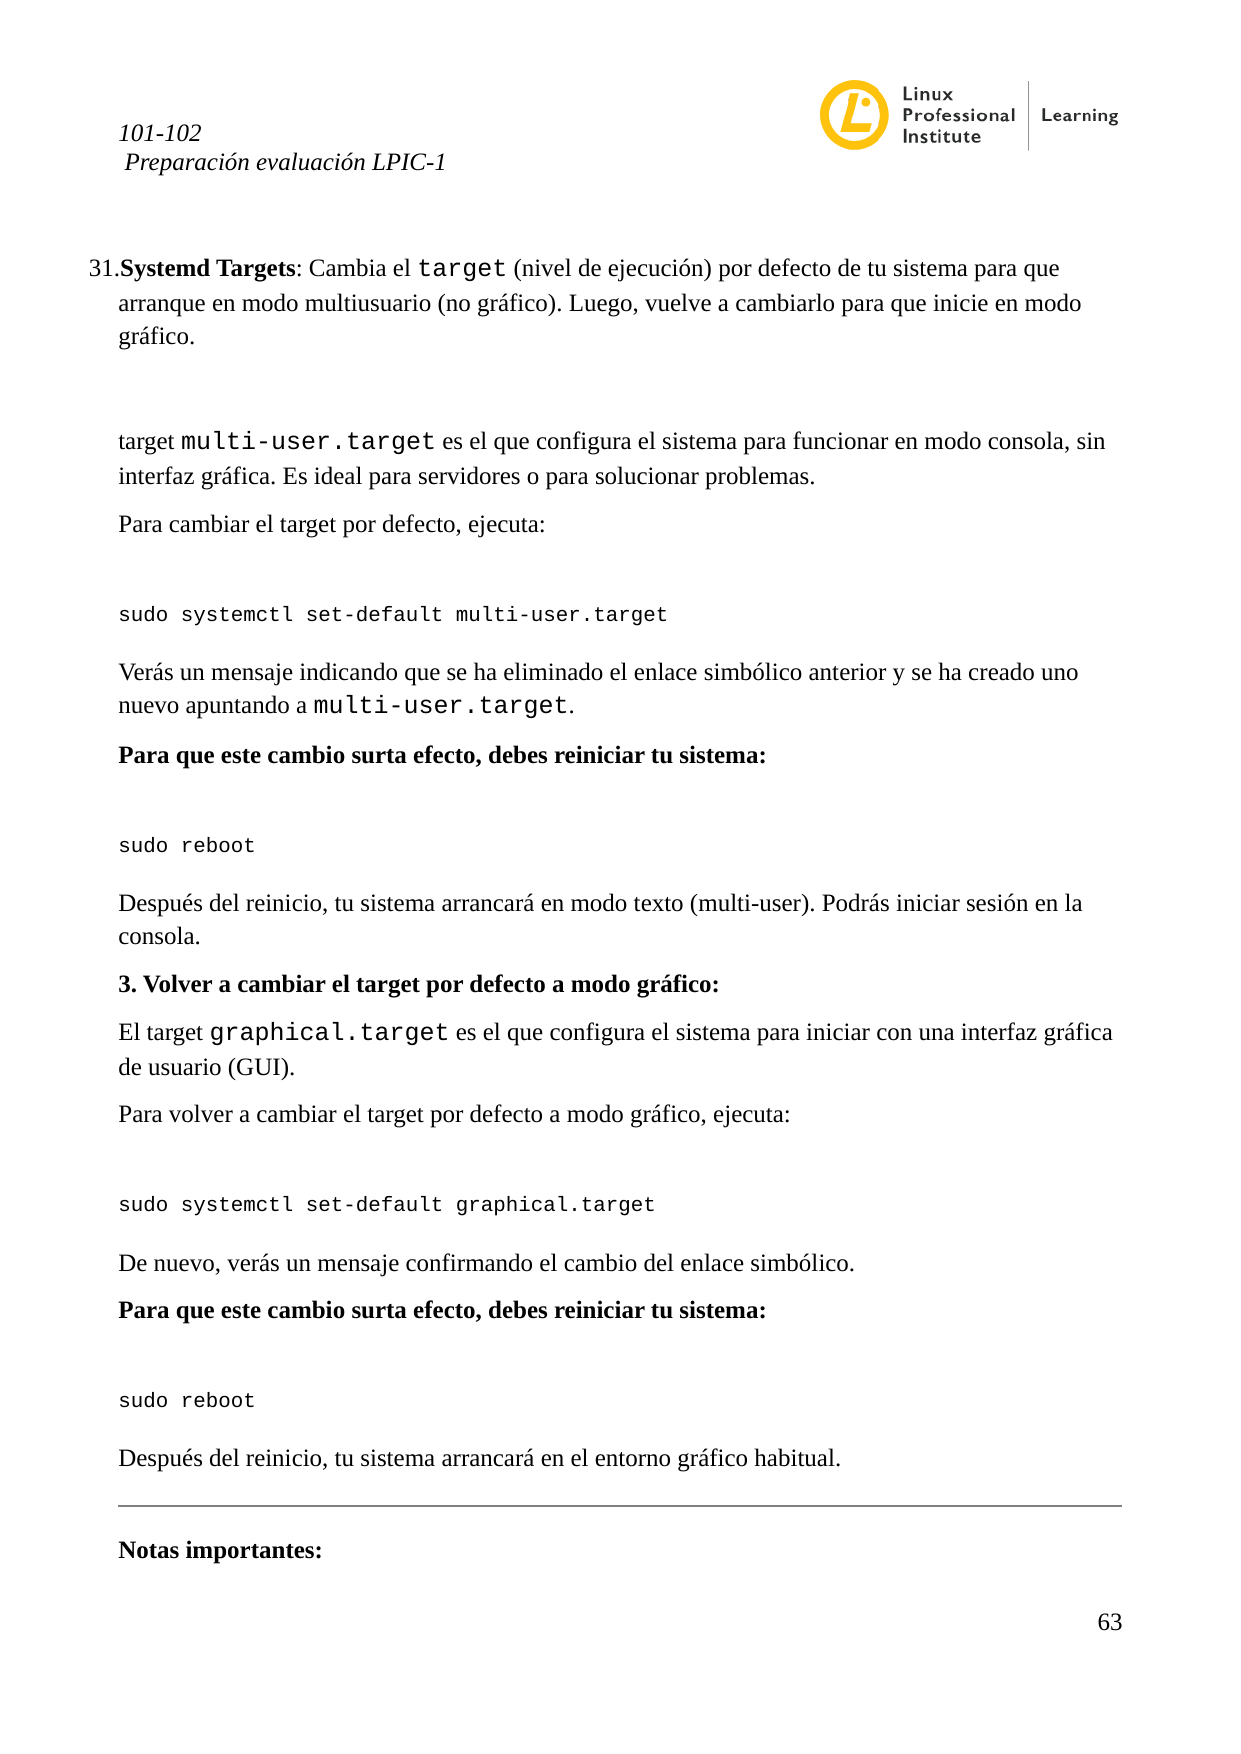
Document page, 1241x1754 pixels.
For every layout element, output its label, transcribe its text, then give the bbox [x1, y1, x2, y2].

list Systemd Targets: Cambia el target (nivel de ejecución) por defecto de tu sistema para que arranque en modo multiusuario (no gráfico). Luego, vuelve a cambiarlo para que inicie en modo gráfico. [118, 253, 1122, 349]
text Para volver a cambiar el target por defecto a modo gráfico, ejecuta: [118, 1099, 1122, 1128]
text De nuevo, verás un mensaje confirmando el cambio del enlace simbólico. [118, 1248, 1122, 1276]
text Para que este cambio surta efecto, debes reiniciar tu sistema: [118, 1295, 1122, 1324]
picture [819, 79, 1119, 151]
text Después del reinicio, tu sistema arrancará en modo texto (multi-user). Podrás iniciar sesión en la consola. [118, 888, 1122, 950]
text sudo systemctl set-default multi-user.target [118, 604, 1122, 627]
text target multi-user.target es el que configura el sistema para funcionar en modo consola, sin interfaz gráfica. Es ideal para servidores o para solucionar problemas. [118, 426, 1122, 490]
text sudo reboot [118, 1390, 1122, 1414]
text sudo reboot [118, 835, 1122, 859]
text Verás un mensaje indicando que se ha eliminado el enlace simbólico anterior y se ha creado uno nuevo apuntando a multi-user.target. [118, 657, 1122, 721]
text sudo systemctl set-default graphical.target [118, 1194, 1122, 1218]
text Para que este cambio surta efecto, debes reiniciar tu sistema: [118, 740, 1122, 769]
text Notas importantes: [118, 1535, 1122, 1564]
text Para cambiar el target por defecto, ejecuta: [118, 509, 1122, 537]
text El target graphical.target es el que configura el sistema para iniciar con una interfaz gráfica de usuario (GUI). [118, 1017, 1122, 1080]
text Después del reinicio, tu sistema arrancará en el entorno gráfico habitual. [118, 1443, 1122, 1472]
text 3. Volver a cambiar el target por defecto a modo gráfico: [118, 969, 1122, 998]
